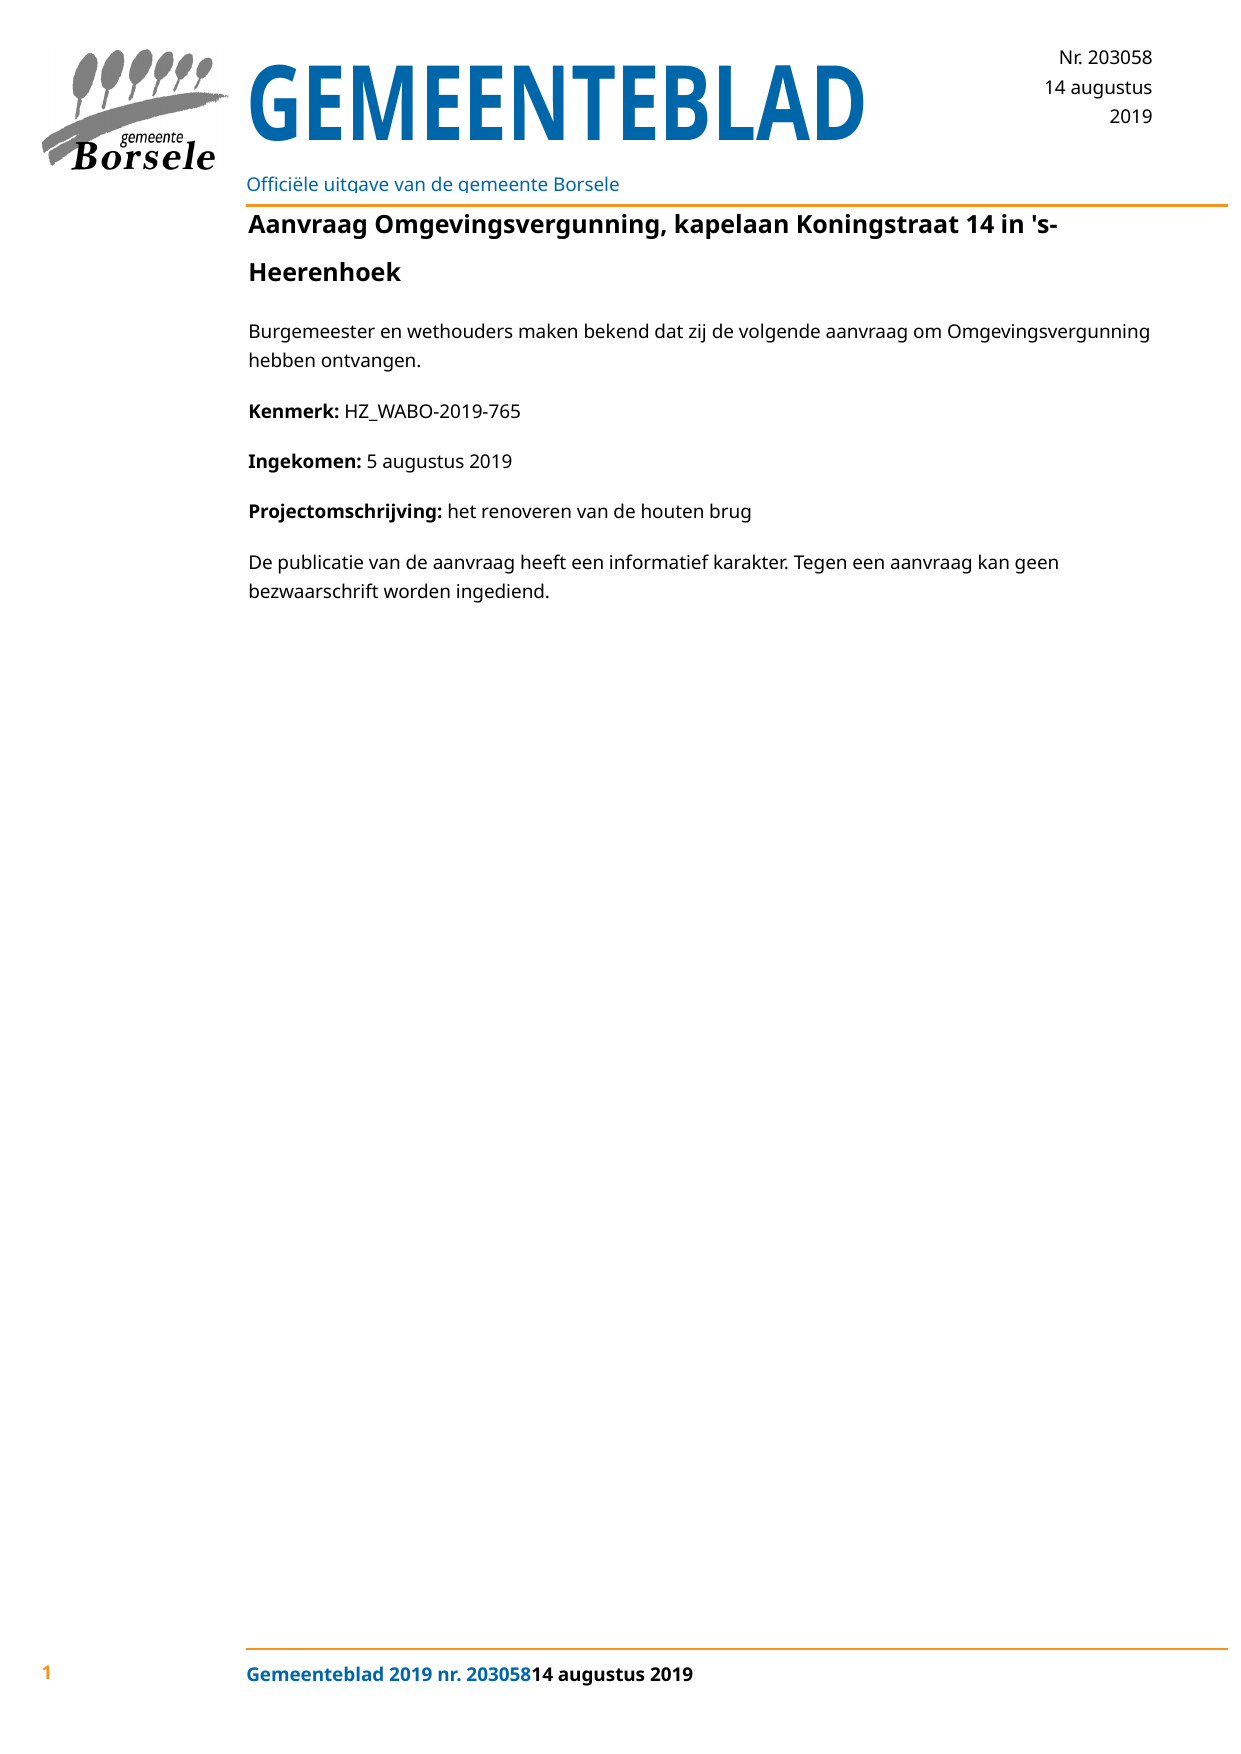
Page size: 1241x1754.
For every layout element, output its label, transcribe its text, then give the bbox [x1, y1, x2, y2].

text Ingekomen: 5 augustus 2019 [248, 448, 1152, 474]
picture [41, 47, 231, 172]
text Kenmerk: HZ_WABO-2019-765 [248, 398, 1152, 424]
text De publicatie van de aanvraag heeft een informatief karakter. Tegen een aanvraag kan geen bezwaarschrift worden ingediend. [248, 549, 1152, 604]
text Aanvraag Omgevingsvergunning, kapelaan Koningstraat 14 in 's-Heerenhoek [248, 207, 1152, 288]
text Projectomschrijving: het renoveren van de houten brug [248, 499, 1152, 524]
text Burgemeester en wethouders maken bekend dat zij de volgende aanvraag om Omgevingsvergunning hebben ontvangen. [248, 318, 1152, 373]
